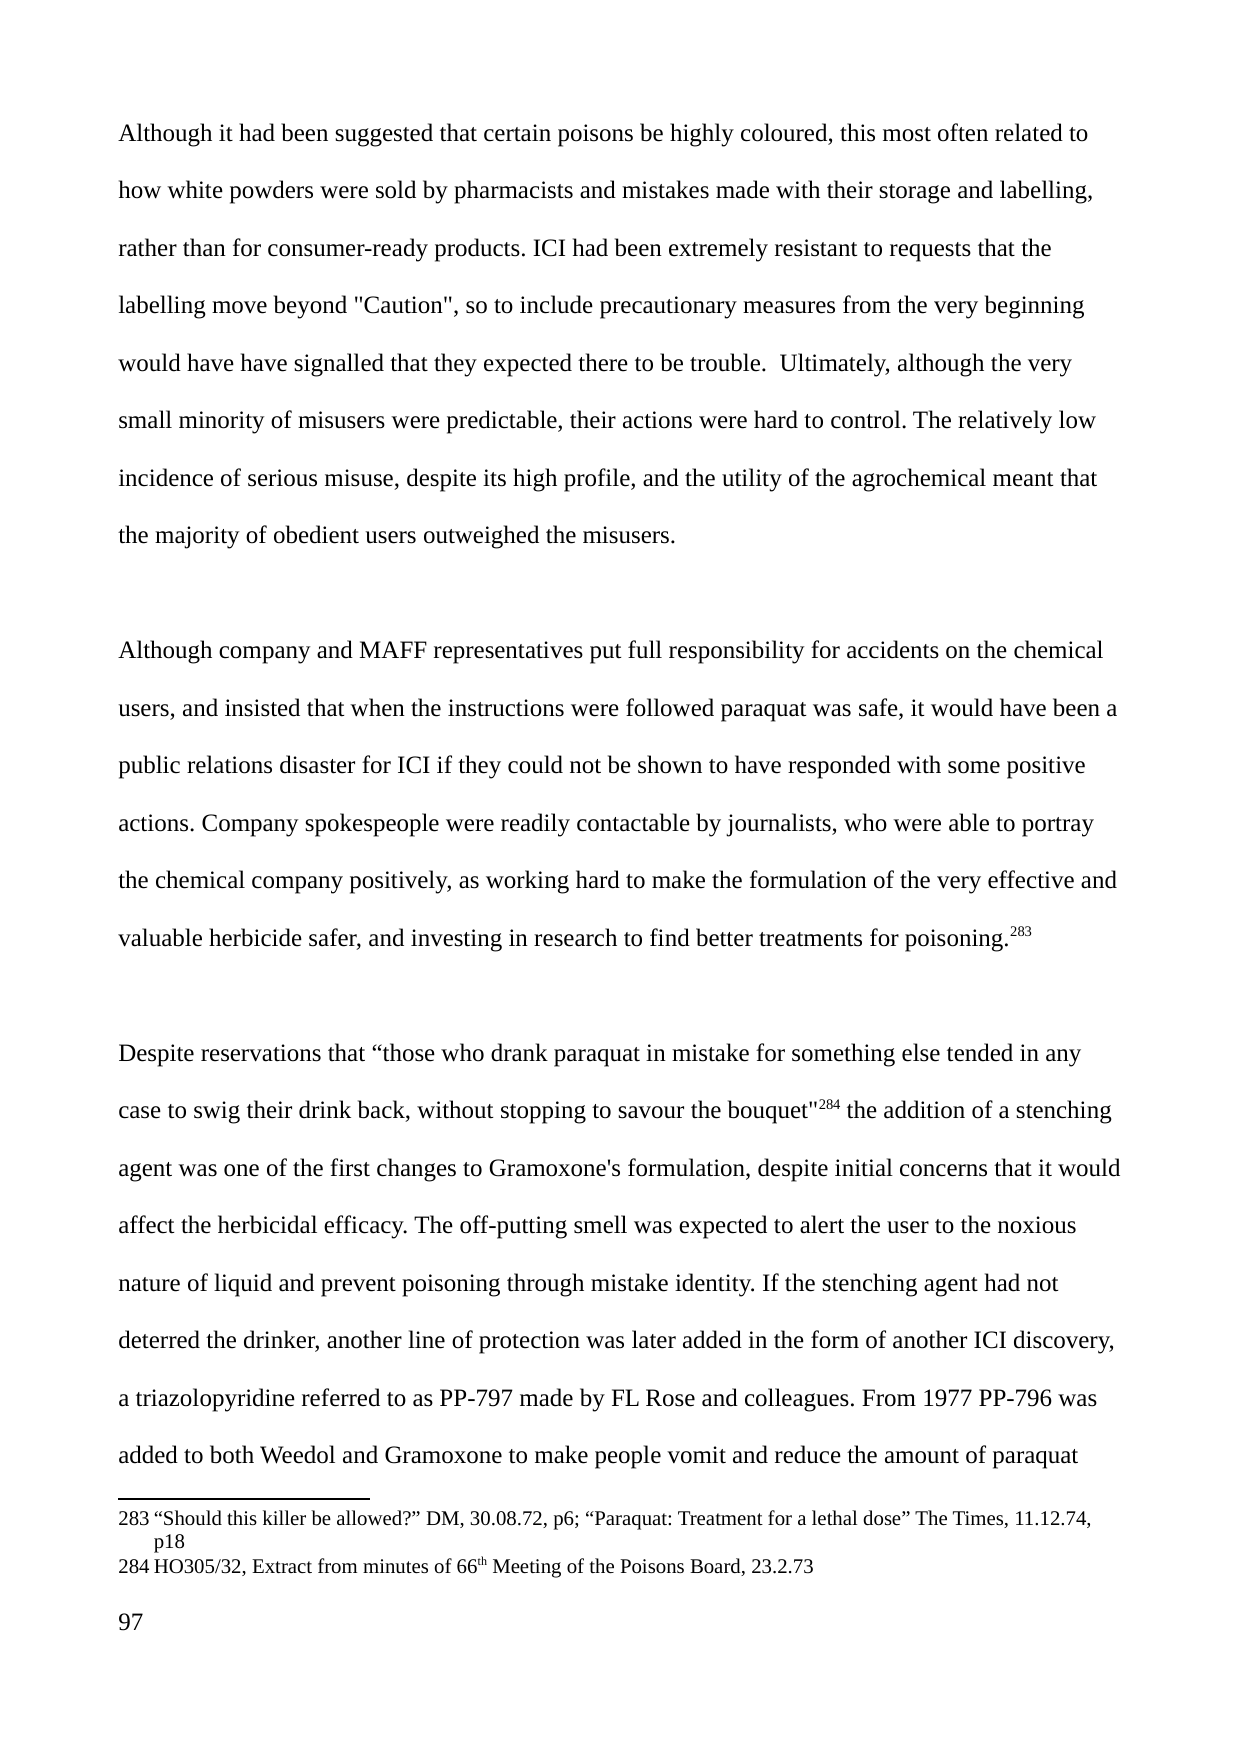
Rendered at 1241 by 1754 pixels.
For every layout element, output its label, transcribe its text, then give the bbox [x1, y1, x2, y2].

text Despite reservations that “those who drank paraquat in mistake for something else tended in any case to swig their drink back, without stopping to savour the bouquet" the addition of a stenching agent was one of the first changes to Gramoxone's formulation, despite initial concerns that it would affect the herbicidal efficacy. The off-putting smell was expected to alert the user to the noxious nature of liquid and prevent poisoning through mistake identity. If the stenching agent had not deterred the drinker, another line of protection was later added in the form of another ICI discovery, a triazolopyridine referred to as PP-797 made by FL Rose and colleagues. From 1977 PP-796 was added to both Weedol and Gramoxone to make people vomit and reduce the amount of paraquat [118, 1038, 1122, 1469]
text “Should this killer be allowed?” DM, 30.08.72, p6; “Paraquat: Treatment for a lethal dose” The Times, 11.12.74, p18 [118, 1505, 1122, 1553]
text Although it had been suggested that certain poisons be highly coloured, this most often related to how white powders were sold by pharmacists and mistakes made with their storage and labelling, rather than for consumer-ready products. ICI had been extremely resistant to requests that the labelling move beyond "Caution", so to include precautionary measures from the very beginning would have have signalled that they expected there to be trouble. Ultimately, although the very small minority of misusers were predictable, their actions were hard to control. The relatively low incidence of serious misuse, despite its high profile, and the utility of the agrochemical meant that the majority of obedient users outweighed the misusers. [118, 118, 1122, 549]
text Although company and MAFF representatives put full responsibility for accidents on the chemical users, and insisted that when the instructions were followed paraquat was safe, it would have been a public relations disaster for ICI if they could not be shown to have responded with some positive actions. Company spokespeople were readily contactable by journalists, who were able to portray the chemical company positively, as working hard to make the formulation of the very effective and valuable herbicide safer, and investing in research to find better treatments for poisoning. [118, 636, 1122, 952]
text HO305/32, Extract from minutes of 66th Meeting of the Poisons Board, 23.2.73 [118, 1553, 1122, 1578]
